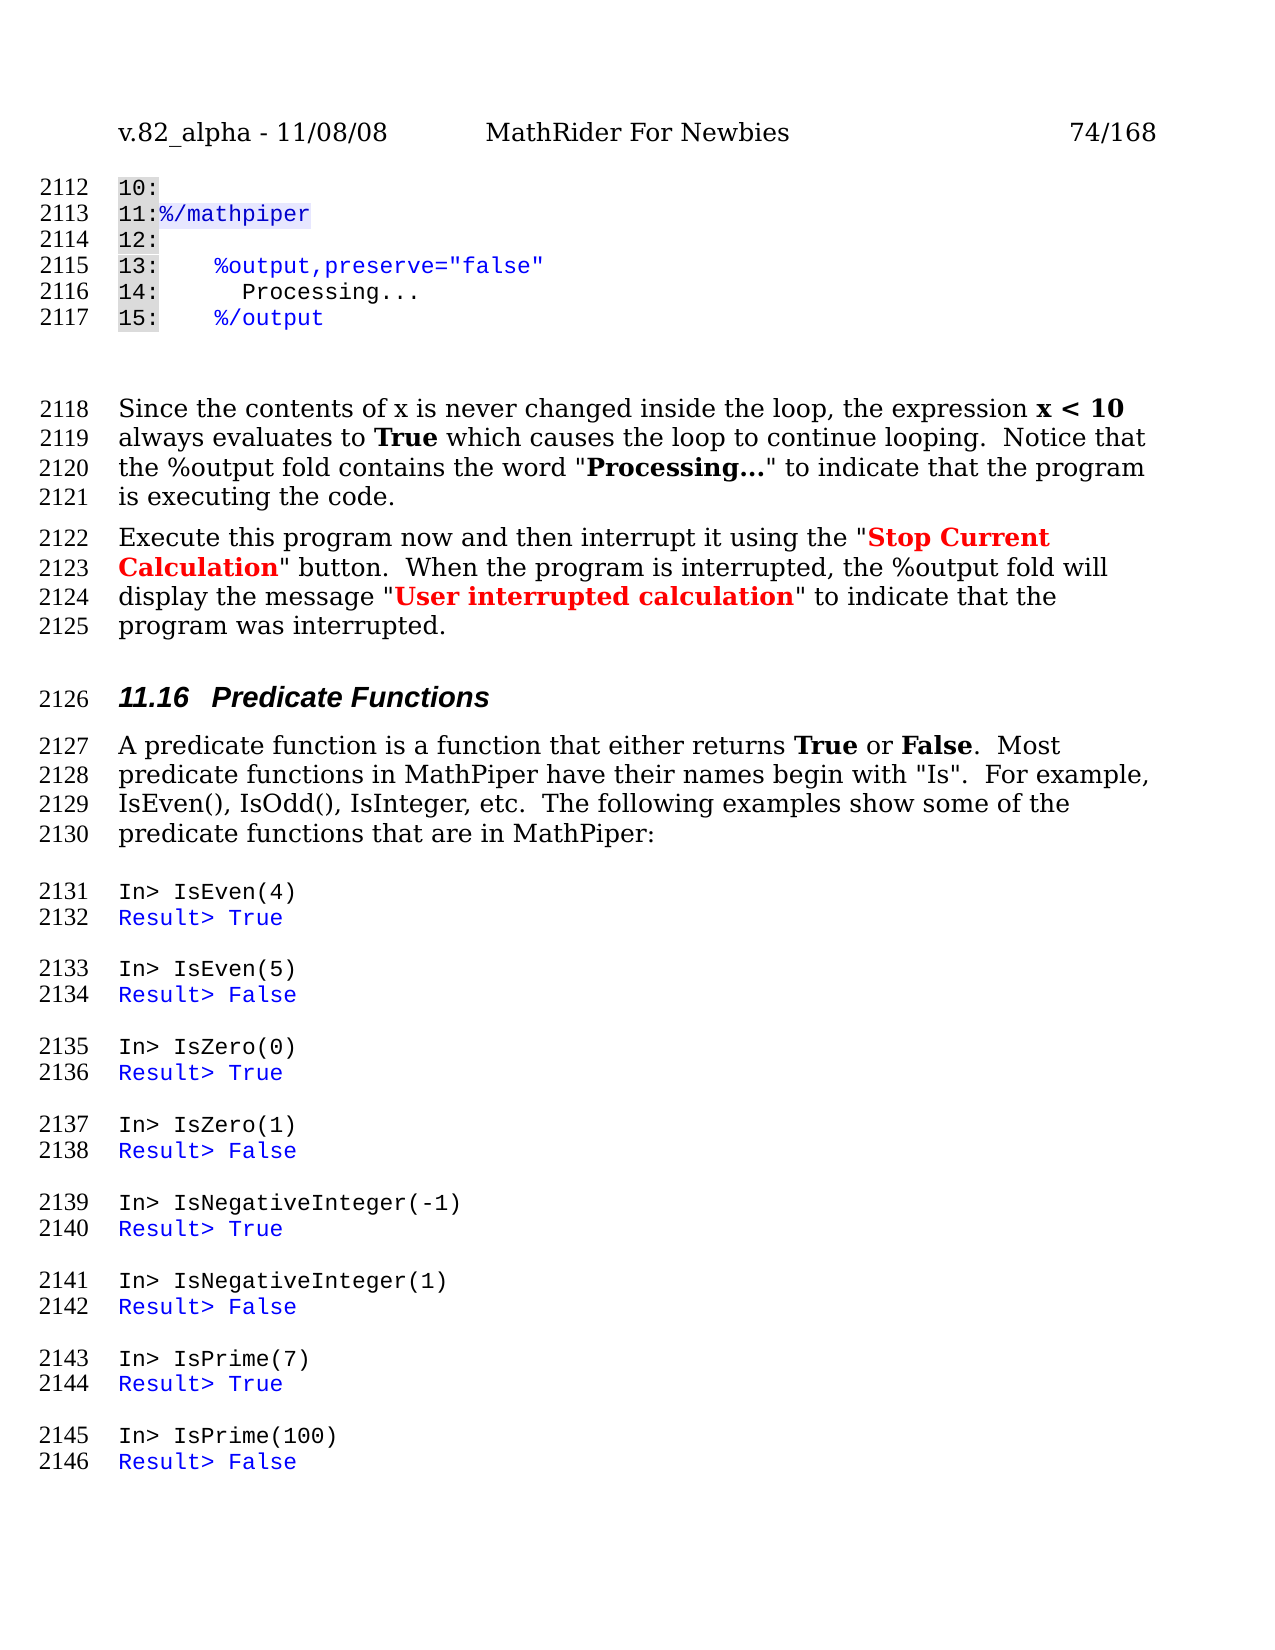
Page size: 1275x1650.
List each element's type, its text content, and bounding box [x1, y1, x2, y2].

text In> IsNegativeInteger(-1) [118, 1191, 1157, 1217]
text Result> False [118, 1451, 1157, 1477]
text 11:%/mathpiper [118, 203, 1157, 229]
text 13: %output,preserve="false" [118, 254, 1157, 281]
text In> IsPrime(7) [118, 1347, 1157, 1373]
text 12: [118, 229, 1157, 254]
text Result> True [118, 1373, 1157, 1399]
text A predicate function is a function that either returns True or False. Most predicate functions in MathPiper have their names begin with "Is". For example, IsEven(), IsOdd(), IsInteger, etc. The following examples show some of the predicate functions that are in MathPiper: [118, 731, 1157, 848]
text Result> True [118, 1062, 1157, 1087]
text Execute this program now and then interrupt it using the "Stop Current Calculation" button. When the program is interrupted, the %output fold will display the message "User interrupted calculation" to indicate that the program was interrupted. [118, 523, 1157, 641]
text 15: %/output [118, 306, 1157, 332]
text Result> False [118, 1295, 1157, 1321]
text In> IsEven(5) [118, 958, 1157, 984]
text Result> False [118, 1139, 1157, 1165]
text In> IsNegativeInteger(1) [118, 1269, 1157, 1295]
text Result> True [118, 1217, 1157, 1243]
text Result> True [118, 906, 1157, 932]
text In> IsZero(0) [118, 1036, 1157, 1062]
text 14: Processing... [118, 281, 1157, 306]
text In> IsEven(4) [118, 880, 1157, 906]
text Since the contents of x is never changed inside the loop, the expression x < 10 always evaluates to True which causes the loop to continue looping. Notice that the %output fold contains the word "Processing..." to indicate that the program is executing the code. [118, 394, 1157, 511]
text Result> False [118, 984, 1157, 1010]
subtitle Predicate Functions [118, 679, 1157, 713]
text In> IsZero(1) [118, 1113, 1157, 1139]
text In> IsPrime(100) [118, 1425, 1157, 1451]
text 10: [118, 177, 1157, 203]
